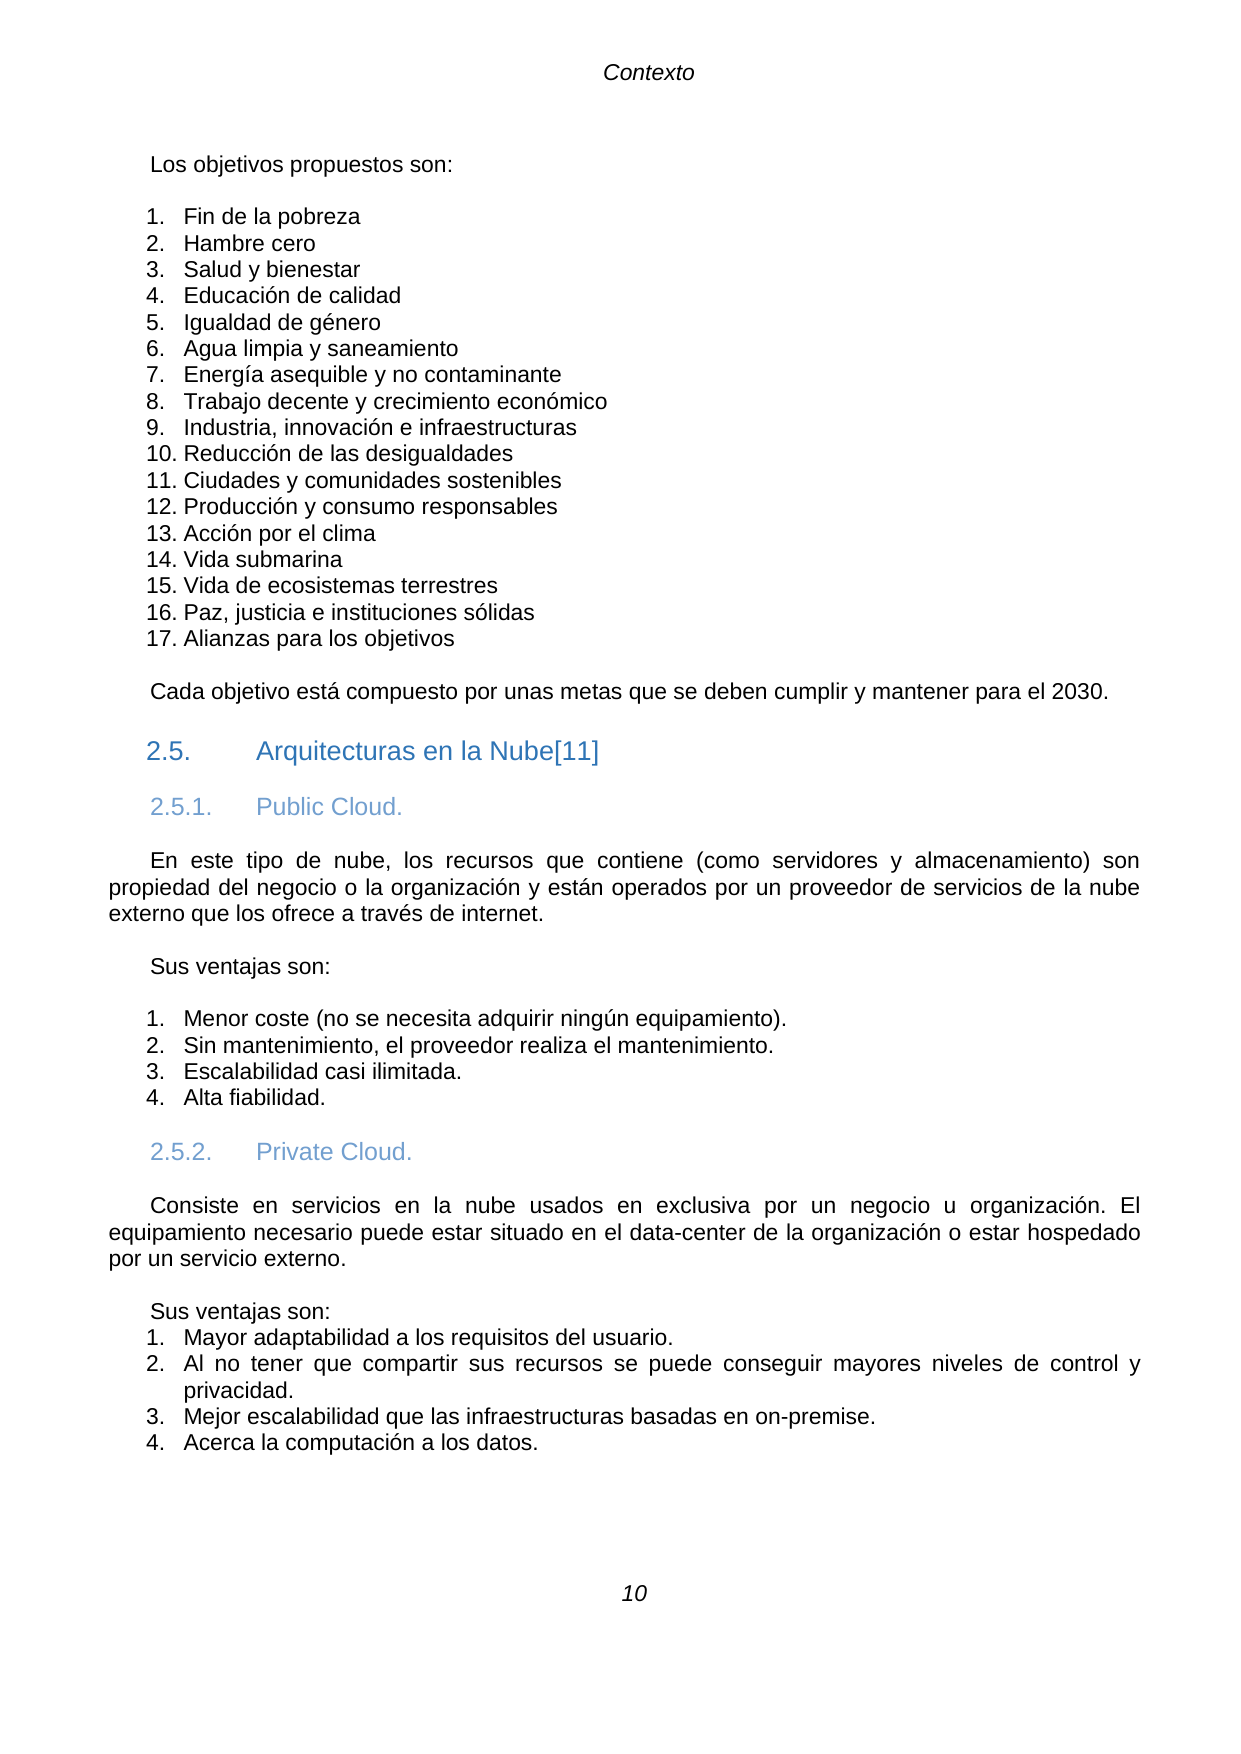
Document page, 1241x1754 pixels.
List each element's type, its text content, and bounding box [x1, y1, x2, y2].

list Paz, justicia e instituciones sólidas [146, 598, 1142, 625]
subtitle Arquitecturas en la Nube[11] [146, 734, 1142, 766]
list Energía asequible y no contaminante [146, 361, 1142, 388]
list Ciudades y comunidades sostenibles [146, 467, 1142, 493]
list Vida submarina [146, 546, 1142, 572]
text Consiste en servicios en la nube usados en exclusiva por un negocio u organización. El equipamiento necesario puede estar situado en el data-center de la organización o estar hospedado por un servicio externo. [108, 1192, 1142, 1271]
list Mayor adaptabilidad a los requisitos del usuario. [146, 1324, 1142, 1350]
list Reducción de las desigualdades [146, 440, 1142, 467]
subtitle Private Cloud. [150, 1137, 1142, 1166]
list Sin mantenimiento, el proveedor realiza el mantenimiento. [146, 1032, 1142, 1058]
list Alta fiabilidad. [146, 1084, 1142, 1111]
list Salud y bienestar [146, 256, 1142, 282]
list Acción por el clima [146, 519, 1142, 546]
list Producción y consumo responsables [146, 493, 1142, 519]
text En este tipo de nube, los recursos que contiene (como servidores y almacenamiento) son propiedad del negocio o la organización y están operados por un proveedor de servicios de la nube externo que los ofrece a través de internet. [108, 847, 1142, 926]
list Acerca la computación a los datos. [146, 1429, 1142, 1456]
list Vida de ecosistemas terrestres [146, 572, 1142, 598]
subtitle Public Cloud. [150, 792, 1142, 821]
list Educación de calidad [146, 282, 1142, 309]
list Igualdad de género [146, 309, 1142, 335]
text Los objetivos propuestos son: [108, 151, 1142, 177]
text Sus ventajas son: [108, 953, 1142, 979]
list Agua limpia y saneamiento [146, 335, 1142, 361]
list Mejor escalabilidad que las infraestructuras basadas en on-premise. [146, 1403, 1142, 1429]
list Al no tener que compartir sus recursos se puede conseguir mayores niveles de control y privacidad. [146, 1350, 1142, 1403]
list Alianzas para los objetivos [146, 625, 1142, 651]
list Menor coste (no se necesita adquirir ningún equipamiento). [146, 1005, 1142, 1032]
list Fin de la pobreza [146, 203, 1142, 229]
list Escalabilidad casi ilimitada. [146, 1058, 1142, 1084]
list Industria, innovación e infraestructuras [146, 414, 1142, 440]
list Trabajo decente y crecimiento económico [146, 388, 1142, 414]
text Cada objetivo está compuesto por unas metas que se deben cumplir y mantener para el 2030. [108, 678, 1142, 704]
list Hambre cero [146, 229, 1142, 256]
text Sus ventajas son: [108, 1298, 1142, 1324]
